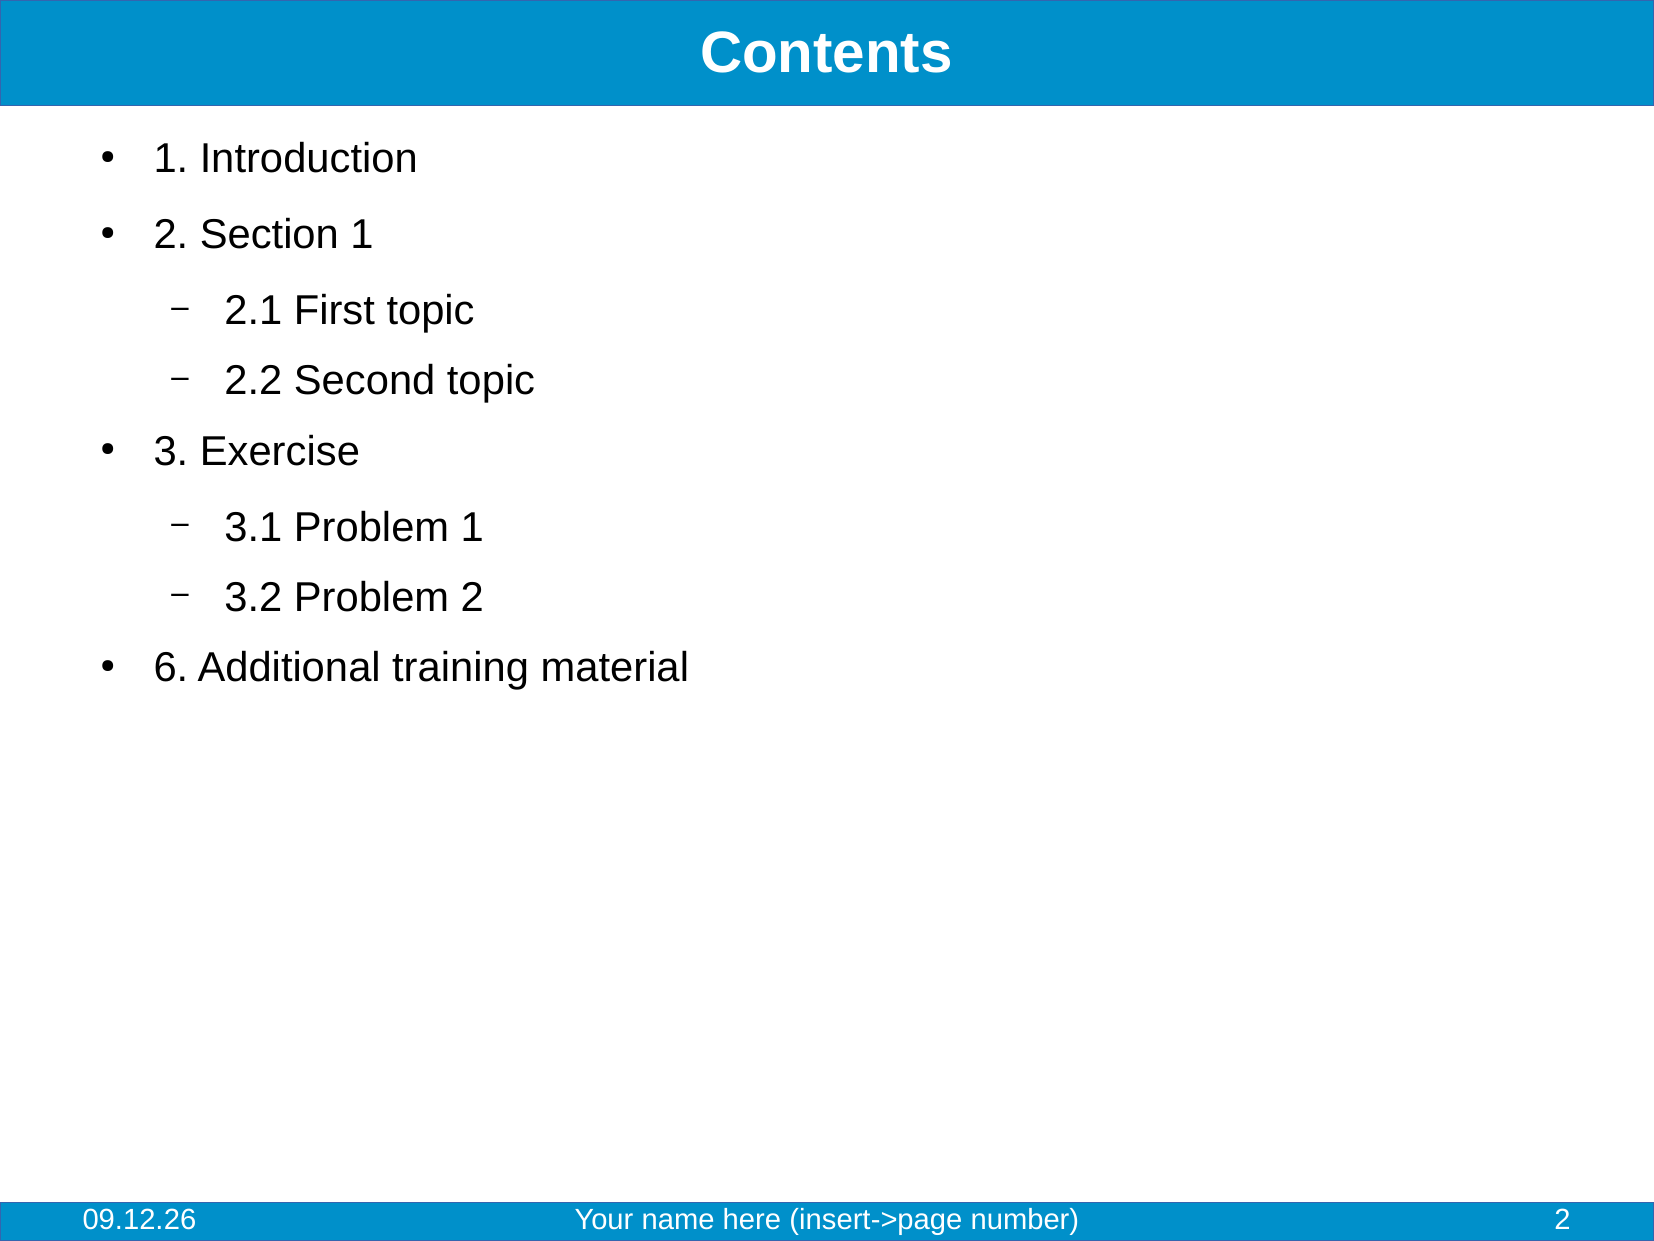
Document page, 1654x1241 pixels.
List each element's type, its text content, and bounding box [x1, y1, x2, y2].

list 1. Introduction 2. Section 1 2.1 First topic 2.2 Second topic 3. Exercise 3.1 Problem 1 3.2 Problem 2 6. Additional training material [82, 135, 1571, 1171]
title Contents [0, 0, 1654, 106]
